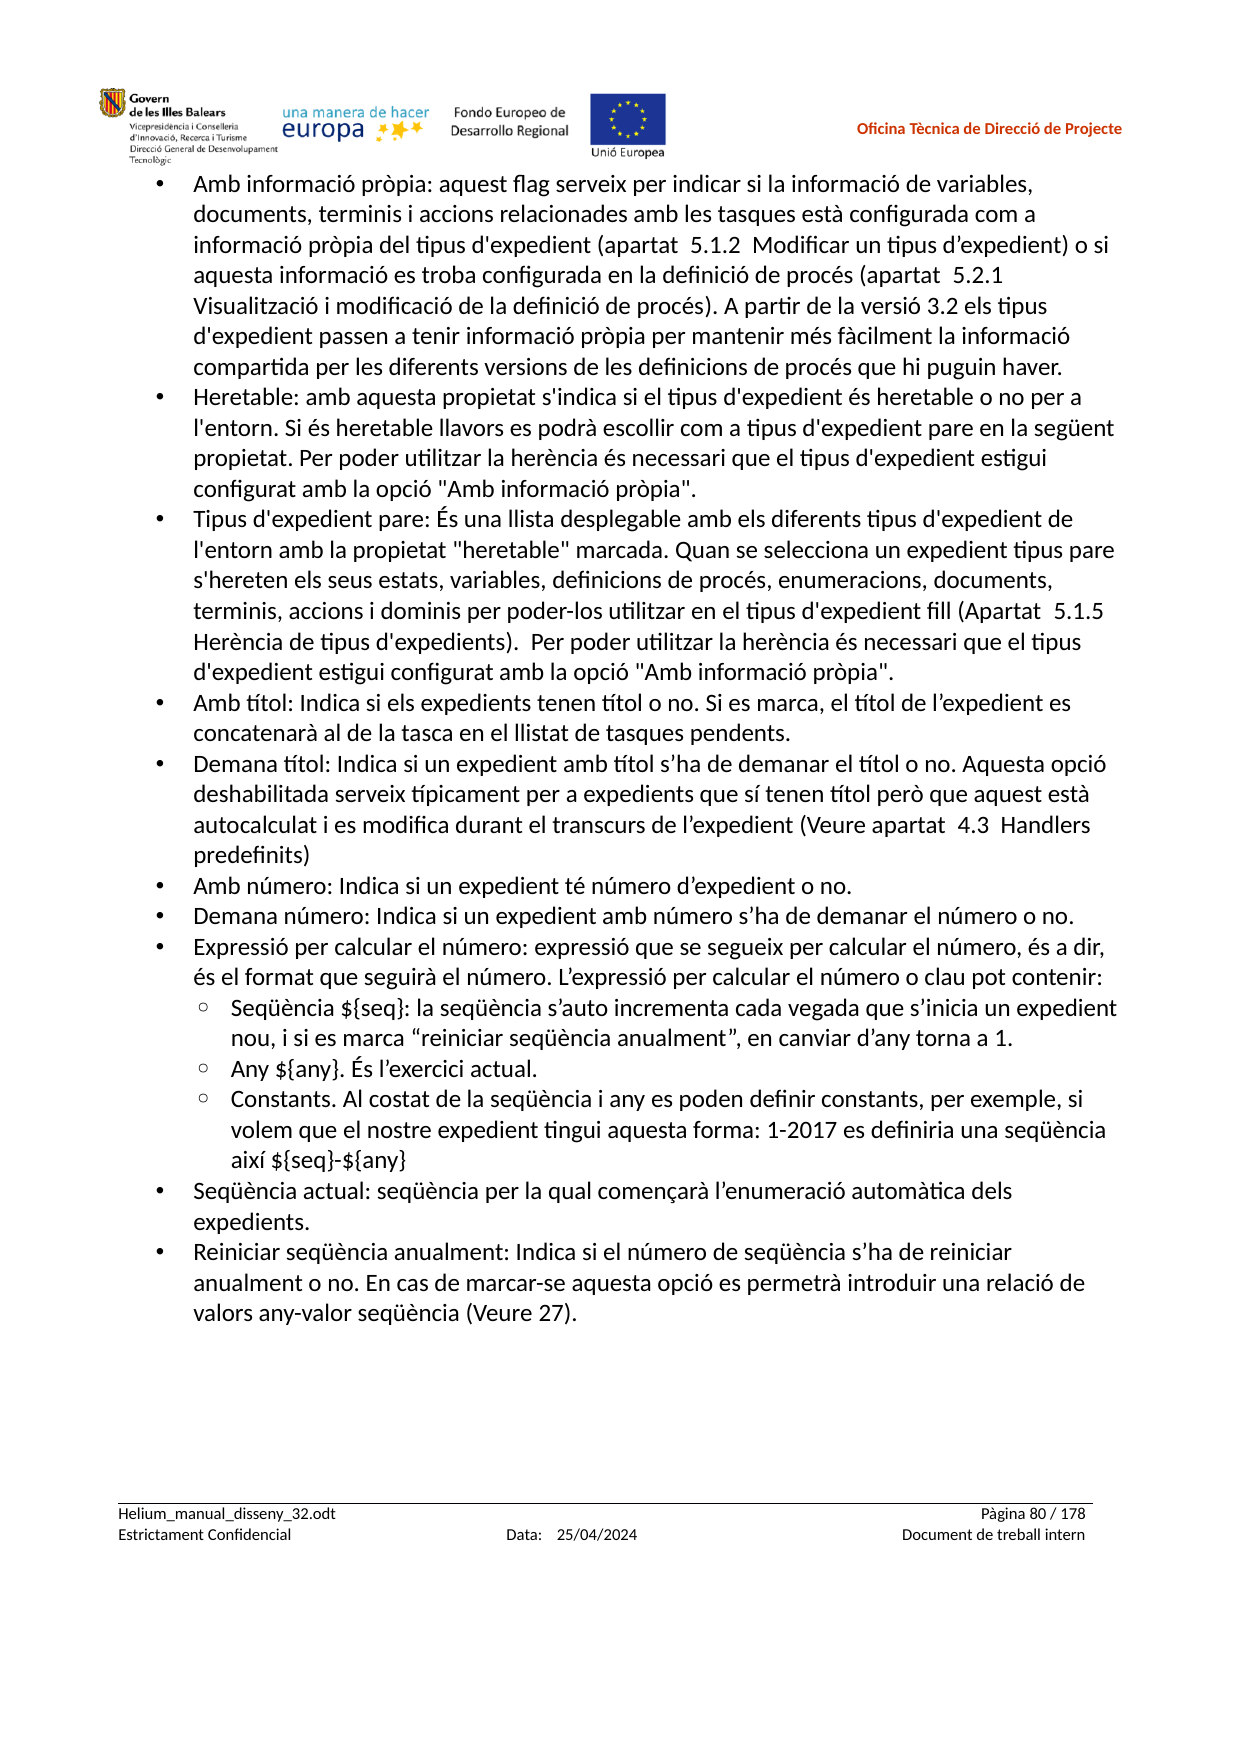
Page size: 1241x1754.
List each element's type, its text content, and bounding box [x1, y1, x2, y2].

list Reiniciar seqüència anualment: Indica si el número de seqüència s’ha de reiniciar anualment o no. En cas de marcar-se aquesta opció es permetrà introduir una relació de valors any-valor seqüència (Veure 27). [156, 1236, 1122, 1328]
list Heretable: amb aquesta propietat s'indica si el tipus d'expedient és heretable o no per a l'entorn. Si és heretable llavors es podrà escollir com a tipus d'expedient pare en la següent propietat. Per poder utilitzar la herència és necessari que el tipus d'expedient estigui configurat amb la opció "Amb informació pròpia". [156, 382, 1122, 504]
list Constants. Al costat de la seqüència i any es poden definir constants, per exemple, si volem que el nostre expedient tingui aquesta forma: 1-2017 es definiria una seqüència així ${seq}-${any} [193, 1083, 1122, 1175]
list Seqüència ${seq}: la seqüència s’auto incrementa cada vegada que s’inicia un expedient nou, i si es marca “reiniciar seqüència anualment”, en canviar d’any torna a 1. [193, 992, 1122, 1053]
list Amb títol: Indica si els expedients tenen títol o no. Si es marca, el títol de l’expedient es concatenarà al de la tasca en el llistat de tasques pendents. [156, 687, 1122, 748]
list Seqüència actual: seqüència per la qual començarà l’enumeració automàtica dels expedients. [156, 1175, 1122, 1236]
list Expressió per calcular el número: expressió que se segueix per calcular el número, és a dir, és el format que seguirà el número. L’expressió per calcular el número o clau pot contenir: [156, 931, 1122, 992]
list Any ${any}. És l’exercici actual. [193, 1053, 1122, 1083]
list Amb informació pròpia: aquest flag serveix per indicar si la informació de variables, documents, terminis i accions relacionades amb les tasques està configurada com a informació pròpia del tipus d'expedient (apartat 5.1.2 Modificar un tipus d’expedient) o si aquesta informació es troba configurada en la definició de procés (apartat 5.2.1 Visualització i modificació de la definició de procés). A partir de la versió 3.2 els tipus d'expedient passen a tenir informació pròpia per mantenir més fàcilment la informació compartida per les diferents versions de les definicions de procés que hi puguin haver. [156, 168, 1122, 382]
list Demana títol: Indica si un expedient amb títol s’ha de demanar el títol o no. Aquesta opció deshabilitada serveix típicament per a expedients que sí tenen títol però que aquest està autocalculat i es modifica durant el transcurs de l’expedient (Veure apartat 4.3 Handlers predefinits) [156, 748, 1122, 870]
list Demana número: Indica si un expedient amb número s’ha de demanar el número o no. [156, 900, 1122, 931]
list Amb número: Indica si un expedient té número d’expedient o no. [156, 870, 1122, 900]
list Tipus d'expedient pare: És una llista desplegable amb els diferents tipus d'expedient de l'entorn amb la propietat "heretable" marcada. Quan se selecciona un expedient tipus pare s'hereten els seus estats, variables, definicions de procés, enumeracions, documents, terminis, accions i dominis per poder-los utilitzar en el tipus d'expedient fill (Apartat 5.1.5 Herència de tipus d'expedients). Per poder utilitzar la herència és necessari que el tipus d'expedient estigui configurat amb la opció "Amb informació pròpia". [156, 504, 1122, 687]
picture [99, 87, 668, 166]
